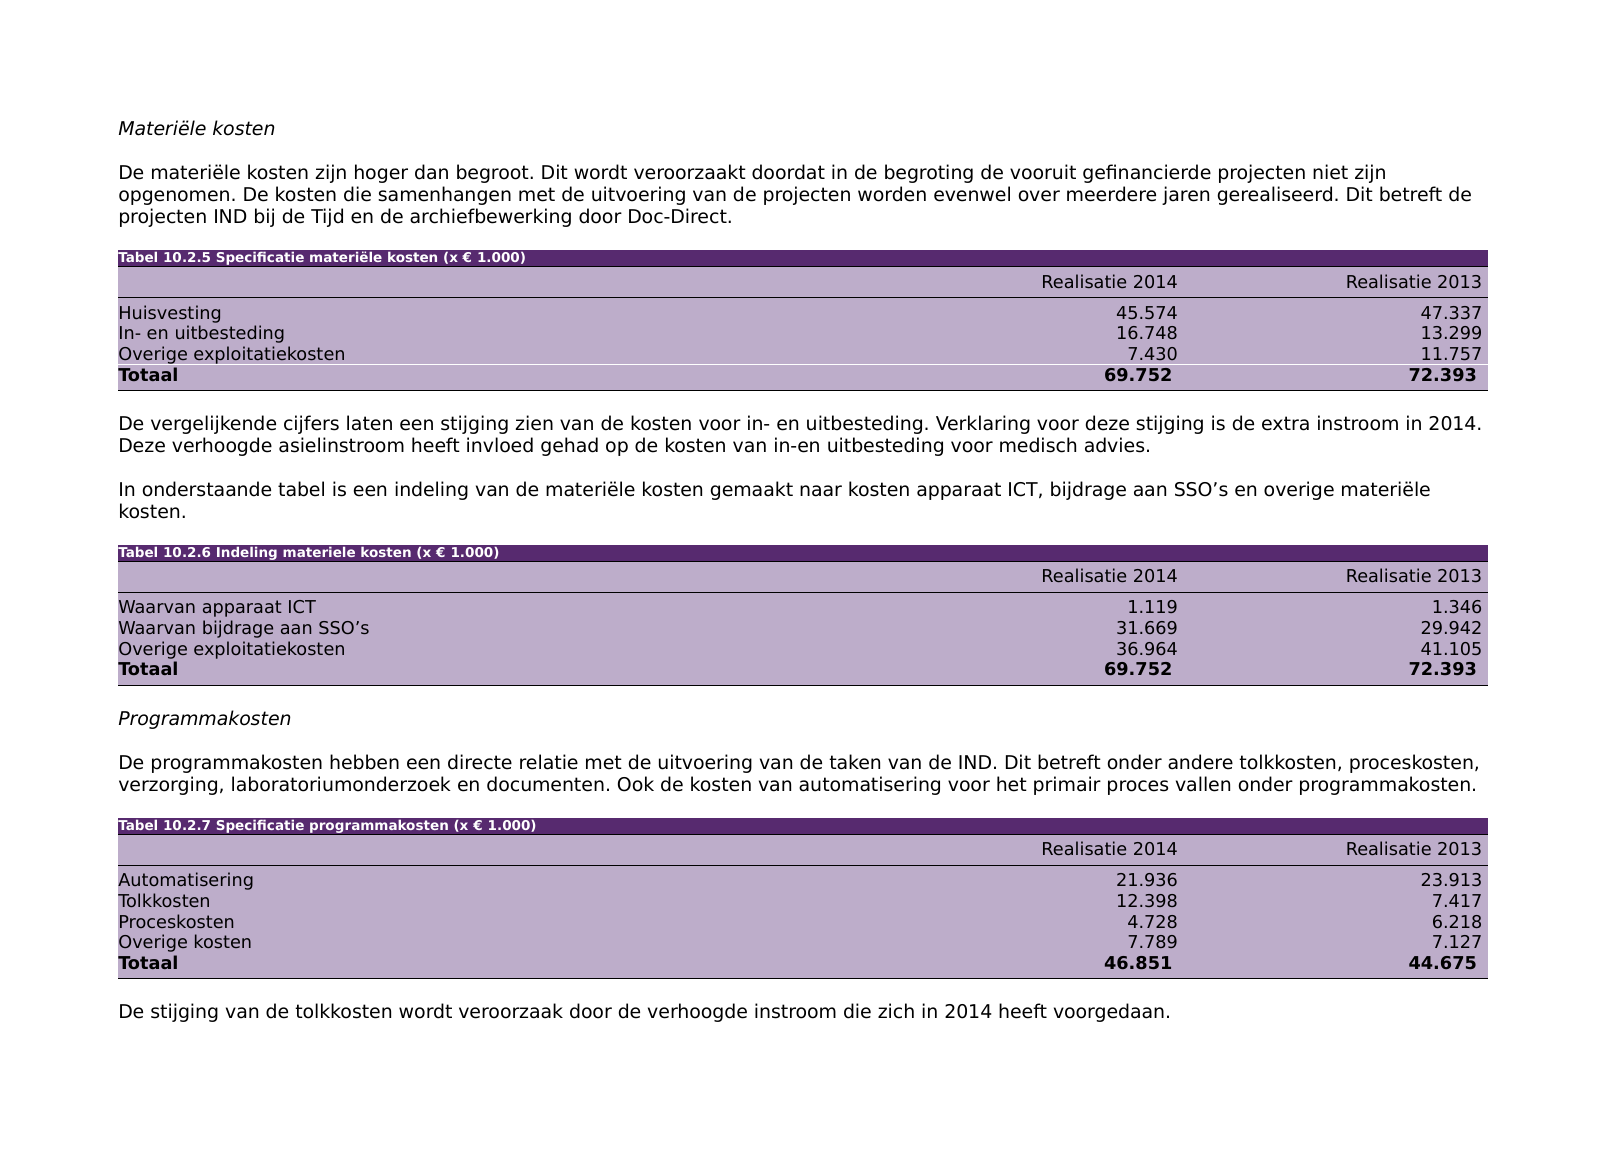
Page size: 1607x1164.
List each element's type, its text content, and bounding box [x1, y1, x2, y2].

table_cell Waarvan apparaat ICT [118, 593, 879, 618]
table_cell 1.346 [1184, 593, 1488, 618]
table_cell 41.105 [1184, 639, 1488, 659]
table_cell 16.748 [879, 323, 1184, 344]
table_cell Waarvan bijdrage aan SSO’s [118, 618, 879, 639]
table_cell 29.942 [1184, 618, 1488, 639]
text De materiële kosten zijn hoger dan begroot. Dit wordt veroorzaakt doordat in de begroting de vooruit gefinancierde projecten niet zijn opgenomen. De kosten die samenhangen met de uitvoering van de projecten worden evenwel over meerdere jaren gerealiseerd. Dit betreft de projecten IND bij de Tijd en de archiefbewerking door Doc-Direct. [118, 162, 1488, 228]
table_cell Overige kosten [118, 932, 879, 953]
table_cell Overige exploitatiekosten [118, 344, 879, 364]
table_cell Automatisering [118, 866, 879, 891]
table_cell 12.398 [879, 891, 1184, 912]
table_header Tabel 10.2.5 Specificatie materiële kosten (x € 1.000) [118, 250, 1488, 266]
table_cell Huisvesting [118, 298, 879, 323]
table_cell 36.964 [879, 639, 1184, 659]
subtitle Materiële kosten [118, 118, 1488, 140]
table_cell 4.728 [879, 912, 1184, 932]
table_cell Realisatie 2013 [1184, 267, 1488, 297]
text De programmakosten hebben een directe relatie met de uitvoering van de taken van de IND. Dit betreft onder andere tolkkosten, proceskosten, verzorging, laboratoriumonderzoek en documenten. Ook de kosten van automatisering voor het primair proces vallen onder programmakosten. [118, 752, 1488, 796]
table_cell 7.789 [879, 932, 1184, 953]
table_cell In- en uitbesteding [118, 323, 879, 344]
table_cell 46.851 [879, 953, 1184, 978]
text De vergelijkende cijfers laten een stijging zien van de kosten voor in- en uitbesteding. Verklaring voor deze stijging is de extra instroom in 2014. Deze verhoogde asielinstroom heeft invloed gehad op de kosten van in-en uitbesteding voor medisch advies. [118, 413, 1488, 457]
table_cell 69.752 [879, 659, 1184, 685]
table_cell 21.936 [879, 866, 1184, 891]
table_cell 72.393 [1184, 365, 1488, 390]
table_cell 13.299 [1184, 323, 1488, 344]
table_cell 31.669 [879, 618, 1184, 639]
table_cell Totaal [118, 365, 879, 390]
table_cell 72.393 [1184, 659, 1488, 685]
table_cell 7.417 [1184, 891, 1488, 912]
table_cell Tolkkosten [118, 891, 879, 912]
subtitle Programmakosten [118, 708, 1488, 730]
table_cell 44.675 [1184, 953, 1488, 978]
table_cell 6.218 [1184, 912, 1488, 932]
table_cell Realisatie 2013 [1184, 562, 1488, 592]
table_cell [118, 562, 879, 592]
table_cell [118, 835, 879, 865]
table_cell [118, 267, 879, 297]
table_cell Realisatie 2014 [879, 267, 1184, 297]
table_cell Realisatie 2014 [879, 835, 1184, 865]
table_cell Overige exploitatiekosten [118, 639, 879, 659]
table_cell 7.430 [879, 344, 1184, 364]
table_cell Realisatie 2013 [1184, 835, 1488, 865]
table_cell Realisatie 2014 [879, 562, 1184, 592]
table_cell 47.337 [1184, 298, 1488, 323]
table_cell Totaal [118, 953, 879, 978]
table_cell 23.913 [1184, 866, 1488, 891]
table_header Tabel 10.2.7 Specificatie programmakosten (x € 1.000) [118, 818, 1488, 834]
table_cell 1.119 [879, 593, 1184, 618]
table_cell 11.757 [1184, 344, 1488, 364]
table_cell Proceskosten [118, 912, 879, 932]
text In onderstaande tabel is een indeling van de materiële kosten gemaakt naar kosten apparaat ICT, bijdrage aan SSO’s en overige materiële kosten. [118, 479, 1488, 523]
table_cell 69.752 [879, 365, 1184, 390]
table_cell 7.127 [1184, 932, 1488, 953]
table_cell Totaal [118, 659, 879, 685]
table_cell 45.574 [879, 298, 1184, 323]
text De stijging van de tolkkosten wordt veroorzaak door de verhoogde instroom die zich in 2014 heeft voorgedaan. [118, 1001, 1488, 1023]
table_header Tabel 10.2.6 Indeling materiele kosten (x € 1.000) [118, 545, 1488, 561]
